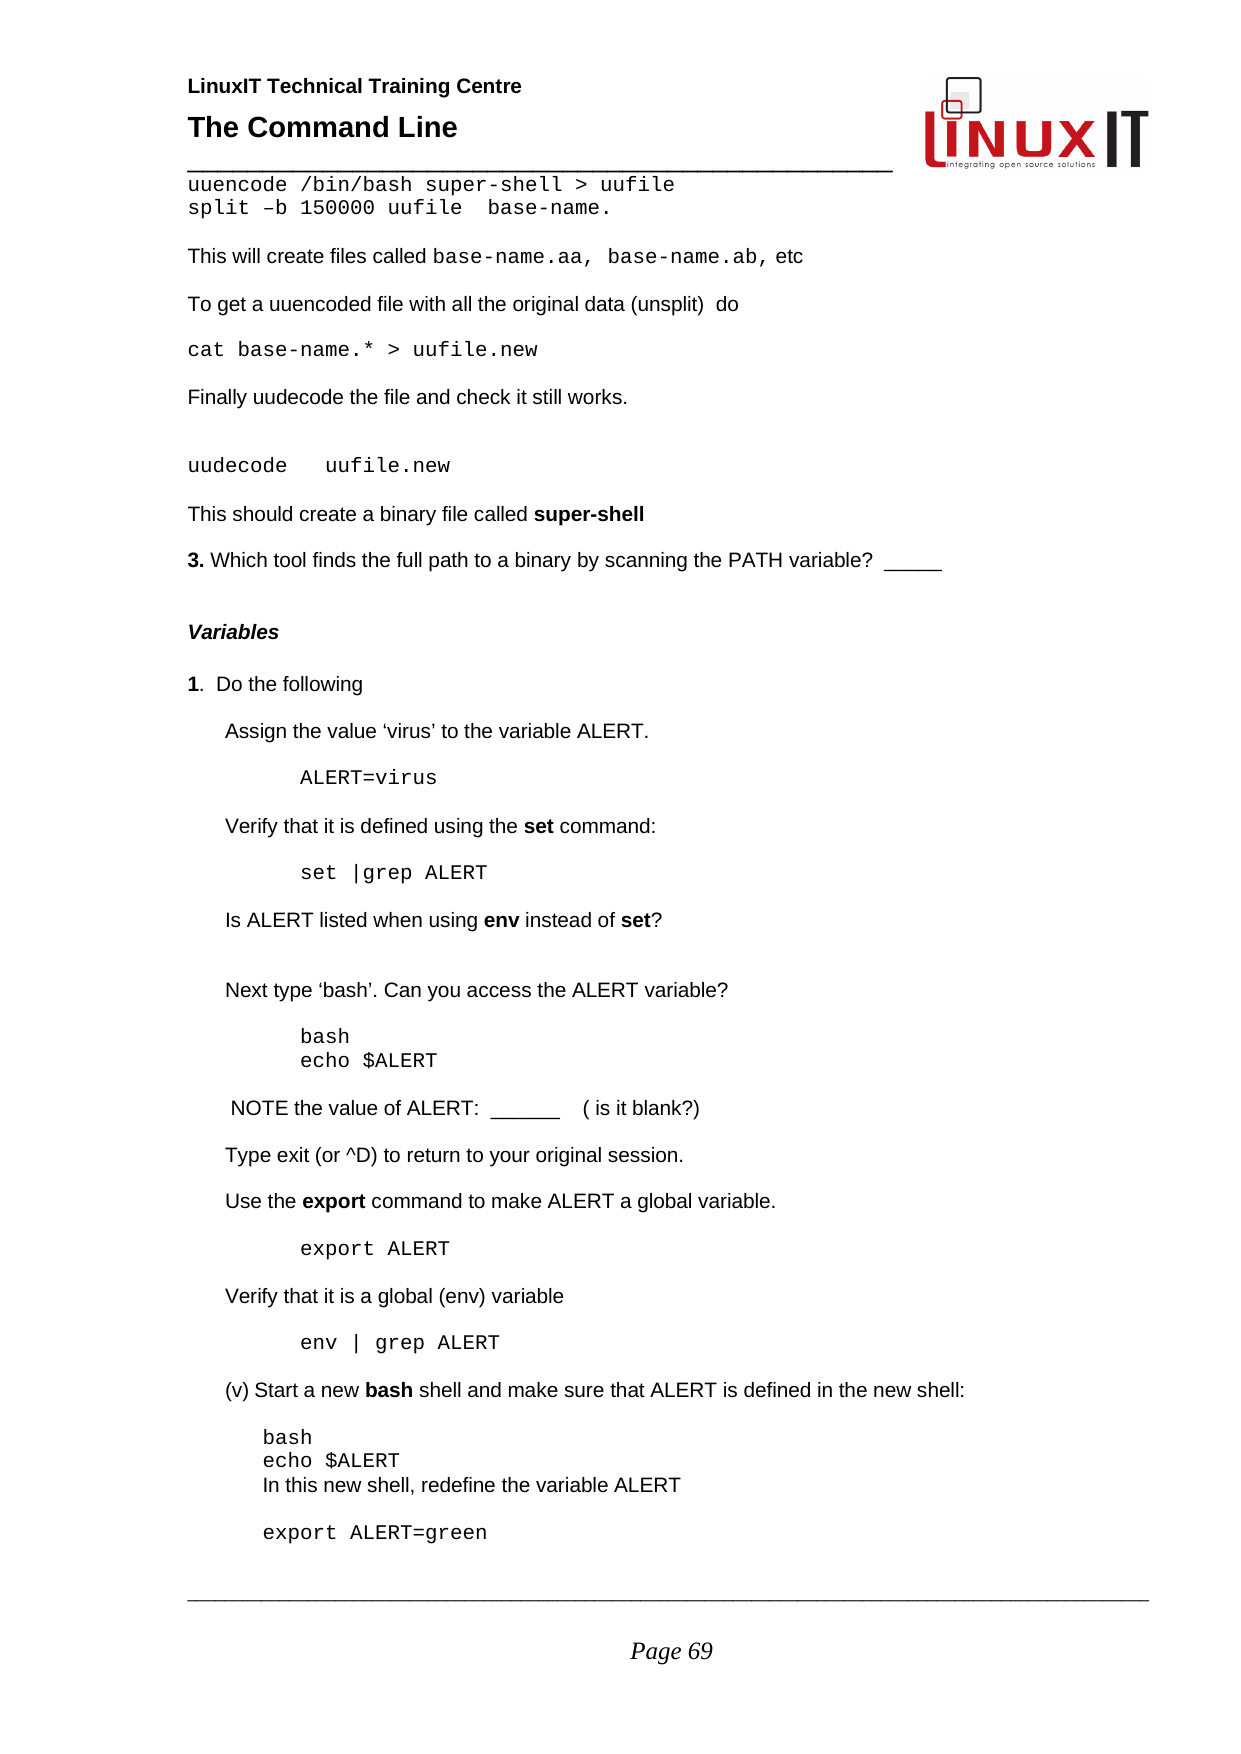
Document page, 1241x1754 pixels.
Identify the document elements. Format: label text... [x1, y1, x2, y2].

text Verify that it is a global (env) variable [225, 1284, 1151, 1308]
text Use the export command to make ALERT a global variable. [225, 1190, 1151, 1213]
text uudecode uufile.new [187, 455, 1151, 479]
text echo $ALERT [225, 1050, 1151, 1074]
text Type exit (or ^D) to return to your original session. [225, 1143, 1151, 1167]
text This should create a binary file called super-shell [187, 502, 1151, 526]
text bash [187, 1426, 1151, 1451]
text Is ALERT listed when using env instead of set? [225, 909, 1151, 932]
text split –b 150000 uufile base-name. [187, 197, 1151, 221]
text This will create files called base-name.aa, base-name.ab, etc [187, 244, 1151, 269]
text Assign the value ‘virus’ to the variable ALERT. [225, 719, 1151, 743]
text bash [225, 1025, 1151, 1050]
text Verify that it is defined using the set command: [225, 814, 1151, 837]
text 3. Which tool finds the full path to a binary by scanning the PATH variable? _____ [187, 549, 1151, 572]
list Start a new bash shell and make sure that ALERT is defined in the new shell: [225, 1379, 1151, 1402]
text export ALERT [225, 1236, 1151, 1261]
picture [925, 77, 1149, 171]
text ALERT=virus [225, 766, 1151, 791]
text export ALERT=green [187, 1521, 1151, 1546]
text 1. Do the following [187, 673, 1151, 696]
text set |grep ALERT [225, 861, 1151, 886]
text NOTE the value of ALERT: ______ ( is it blank?) [225, 1097, 1151, 1120]
text To get a uuencoded file with all the original data (unsplit) do [187, 292, 1151, 316]
text env | grep ALERT [225, 1331, 1151, 1356]
subtitle Variables [187, 620, 1151, 644]
text In this new shell, redefine the variable ALERT [187, 1474, 1151, 1497]
text Next type ‘bash’. Can you access the ALERT variable? [225, 979, 1151, 1002]
text echo $ALERT [187, 1451, 1151, 1474]
text cat base-name.* > uufile.new [187, 339, 1151, 362]
text uuencode /bin/bash super-shell > uufile [187, 174, 1151, 197]
text Finally uudecode the file and check it still works. [187, 386, 1151, 409]
